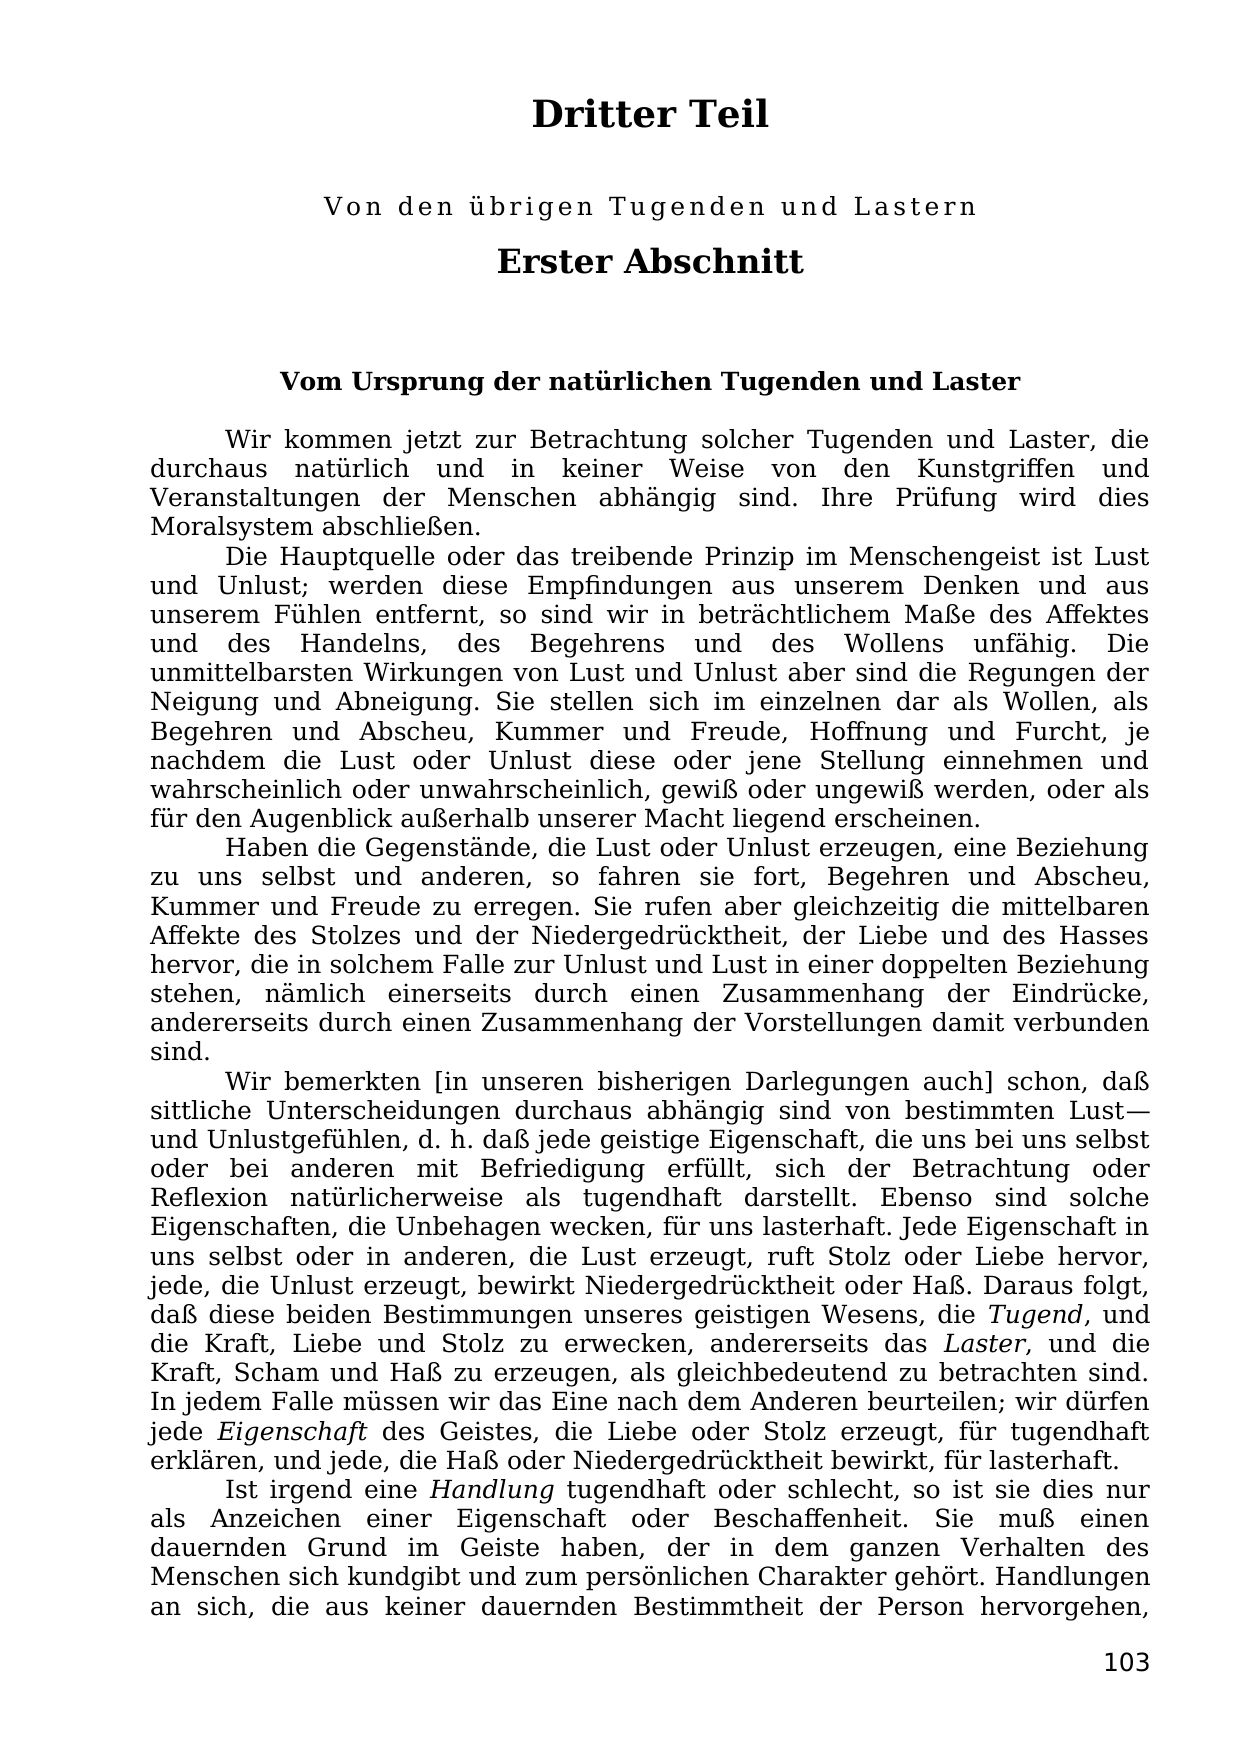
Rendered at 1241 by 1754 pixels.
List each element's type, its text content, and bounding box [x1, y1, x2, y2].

text Die Hauptquelle oder das treibende Prinzip im Menschengeist ist Lust und Unlust; werden diese Empﬁndungen aus unserem Denken und aus unserem Fühlen entfernt, so sind wir in beträchtlichem Maße des Affektes und des Handelns, des Begehrens und des Wollens unfähig. Die unmittelbarsten Wirkungen von Lust und Unlust aber sind die Regungen der Neigung und Abneigung. Sie stellen sich im einzelnen dar als Wollen, als Begehren und Abscheu, Kummer und Freude, Hoffnung und Furcht, je nachdem die Lust oder Unlust diese oder jene Stellung einnehmen und wahrscheinlich oder unwahrscheinlich, gewiß oder ungewiß werden, oder als für den Augenblick außerhalb unserer Macht liegend erscheinen. [150, 542, 1151, 833]
text Von den übrigen Tugenden und Lastern [150, 192, 1151, 221]
text Ist irgend eine Handlung tugendhaft oder schlecht, so ist sie dies nur als Anzeichen einer Eigenschaft oder Beschaffenheit. Sie muß einen dauernden Grund im Geiste haben, der in dem ganzen Verhalten des Menschen sich kundgibt und zum persönlichen Charakter gehört. Handlungen an sich, die aus keiner dauernden Bestimmtheit der Person hervorgehen, [150, 1475, 1151, 1621]
text Dritter Teil [150, 75, 1151, 136]
text Wir bemerkten [in unseren bisherigen Darlegungen auch] schon, daß sittliche Unterscheidungen durchaus abhängig sind von bestimmten Lust— und Unlustgefühlen, d. h. daß jede geistige Eigenschaft, die uns bei uns selbst oder bei anderen mit Befriedigung erfüllt, sich der Betrachtung oder Reflexion natürlicherweise als tugendhaft darstellt. Ebenso sind solche Eigenschaften, die Unbehagen wecken, für uns lasterhaft. Jede Eigenschaft in uns selbst oder in anderen, die Lust erzeugt, ruft Stolz oder Liebe hervor, jede, die Unlust erzeugt, bewirkt Niedergedrücktheit oder Haß. Daraus folgt, daß diese beiden Bestimmungen unseres geistigen Wesens, die Tugend, und die Kraft, Liebe und Stolz zu erwecken, andererseits das Laster, und die Kraft, Scham und Haß zu erzeugen, als gleichbedeutend zu betrachten sind. In jedem Falle müssen wir das Eine nach dem Anderen beurteilen; wir dürfen jede Eigenschaft des Geistes, die Liebe oder Stolz erzeugt, für tugendhaft erklären, und jede, die Haß oder Niedergedrücktheit bewirkt, für lasterhaft. [150, 1067, 1151, 1475]
text Haben die Gegenstände, die Lust oder Unlust erzeugen, eine Beziehung zu uns selbst und anderen, so fahren sie fort, Begehren und Abscheu, Kummer und Freude zu erregen. Sie rufen aber gleichzeitig die mittelbaren Affekte des Stolzes und der Niedergedrücktheit, der Liebe und des Hasses hervor, die in solchem Falle zur Unlust und Lust in einer doppelten Beziehung stehen, nämlich einerseits durch einen Zusammenhang der Eindrücke, andererseits durch einen Zusammenhang der Vorstellungen damit verbunden sind. [150, 833, 1151, 1067]
text Erster Abschnitt [150, 221, 1151, 281]
text Vom Ursprung der natürlichen Tugenden und Laster [150, 337, 1151, 396]
text Wir kommen jetzt zur Betrachtung solcher Tugenden und Laster, die durchaus natürlich und in keiner Weise von den Kunstgriffen und Veranstaltungen der Menschen abhängig sind. Ihre Prüfung wird dies Moralsystem abschließen. [150, 425, 1151, 542]
